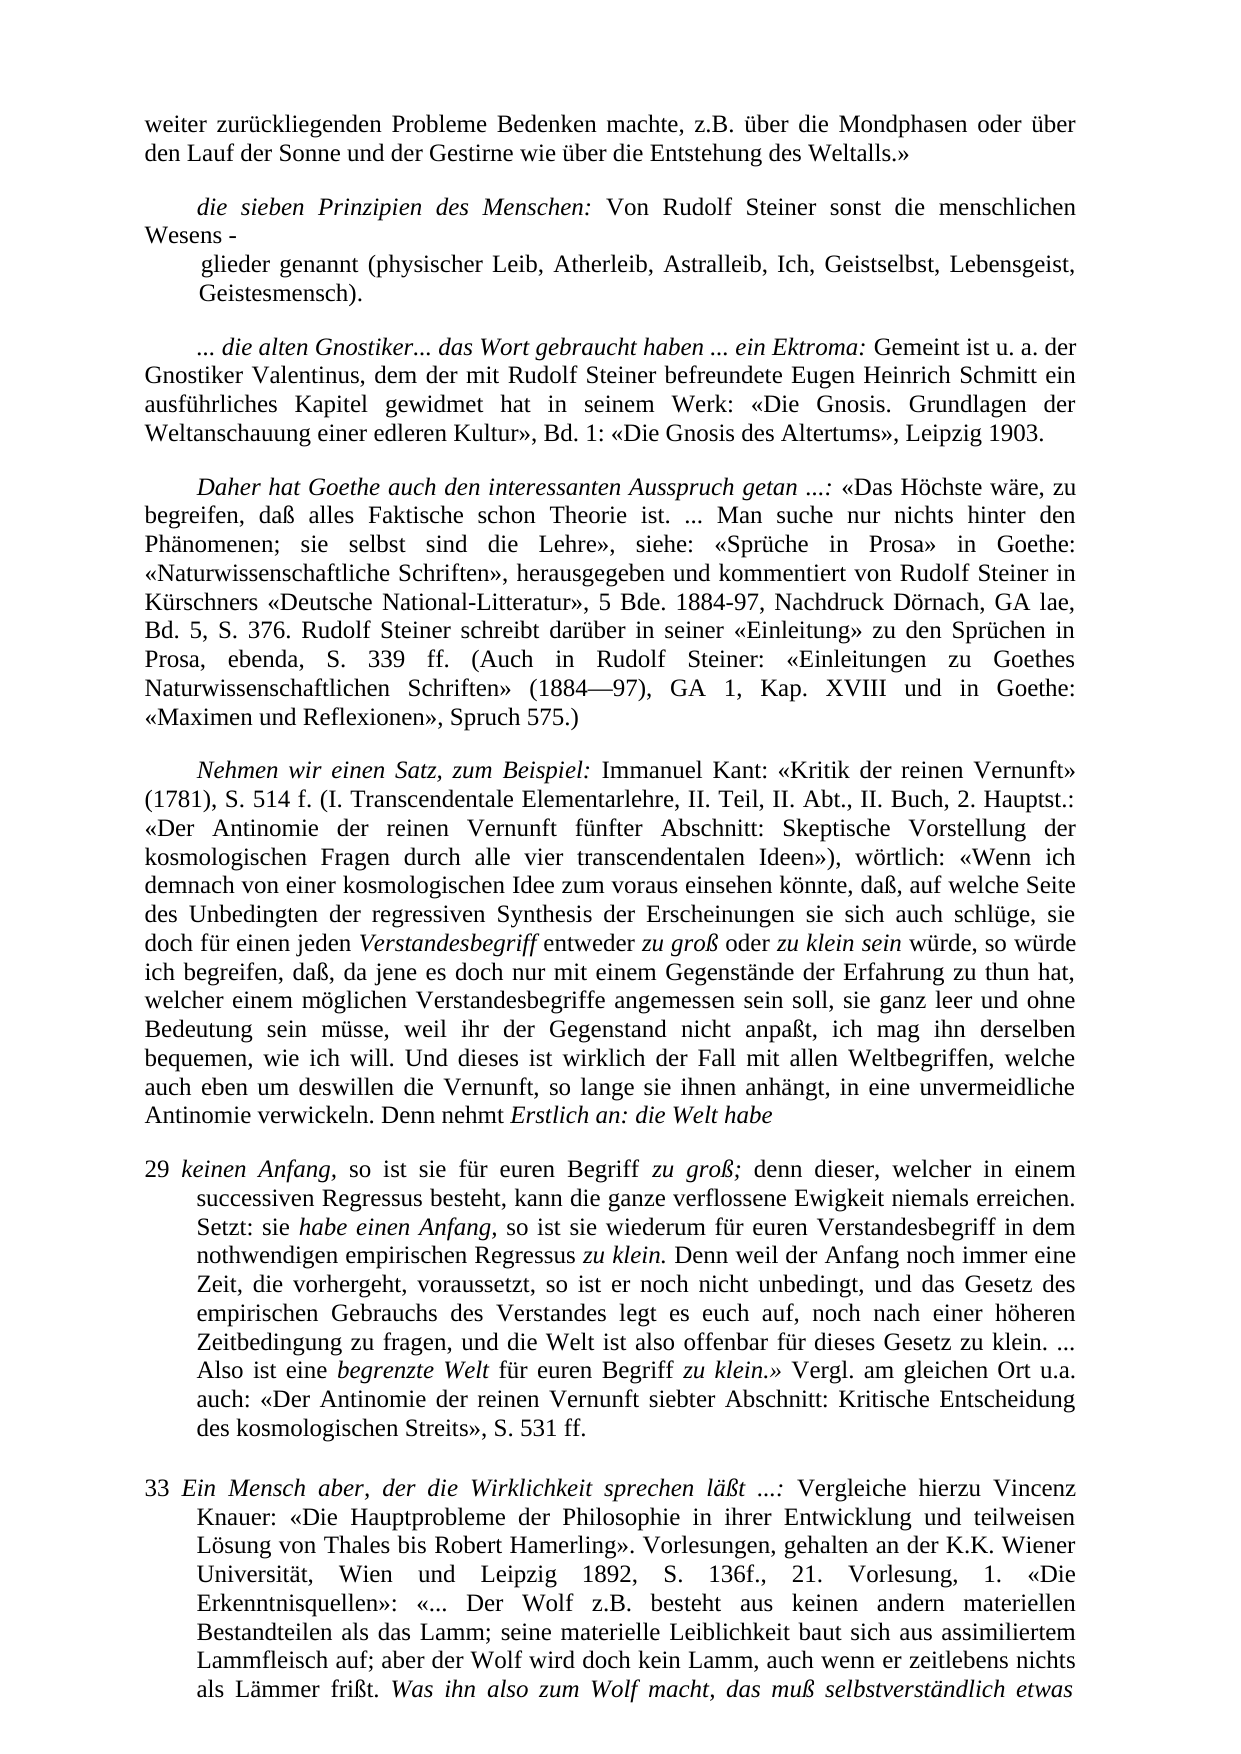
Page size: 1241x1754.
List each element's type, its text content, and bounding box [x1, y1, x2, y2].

text 29 keinen Anfang, so ist sie für euren Begriff zu groß; denn dieser, welcher in einem successiven Regressus besteht, kann die ganze verflossene Ewigkeit niemals erreichen. Setzt: sie habe einen Anfang, so ist sie wiederum für euren Verstandesbegriff in dem nothwendigen empirischen Regressus zu klein. Denn weil der Anfang noch immer eine Zeit, die vorhergeht, voraussetzt, so ist er noch nicht unbedingt, und das Gesetz des empirischen Gebrauchs des Verstandes legt es euch auf, noch nach einer höheren Zeitbedingung zu fragen, und die Welt ist also offenbar für dieses Gesetz zu klein. ... Also ist eine begrenzte Welt für euren Begriff zu klein.» Vergl. am gleichen Ort u.a. auch: «Der Antinomie der reinen Vernunft siebter Abschnitt: Kritische Entscheidung des kosmologischen Streits», S. 531 ff. [144, 1154, 1076, 1442]
text weiter zurückliegenden Probleme Bedenken machte, z.B. über die Mondphasen oder über den Lauf der Sonne und der Gestirne wie über die Entstehung des Weltalls.» [144, 109, 1076, 167]
text ... die alten Gnostiker... das Wort gebraucht haben ... ein Ektroma: Gemeint ist u. a. der Gnostiker Valentinus, dem der mit Rudolf Steiner befreundete Eugen Heinrich Schmitt ein ausführliches Kapitel gewidmet hat in seinem Werk: «Die Gnosis. Grundlagen der Weltanschauung einer edleren Kultur», Bd. 1: «Die Gnosis des Altertums», Leipzig 1903. [144, 332, 1076, 447]
text Nehmen wir einen Satz, zum Beispiel: Immanuel Kant: «Kritik der reinen Vernunft» (1781), S. 514 f. (I. Transcendentale Elementarlehre, II. Teil, II. Abt., II. Buch, 2. Hauptst.: «Der Antinomie der reinen Vernunft fünfter Abschnitt: Skeptische Vorstellung der kosmologischen Fragen durch alle vier transcendentalen Ideen»), wörtlich: «Wenn ich demnach von einer kosmologischen Idee zum voraus einsehen könnte, daß, auf welche Seite des Unbedingten der regressiven Synthesis der Erscheinungen sie sich auch schlüge, sie doch für einen jeden Verstandesbegriff entweder zu groß oder zu klein sein würde, so würde ich begreifen, daß, da jene es doch nur mit einem Gegenstände der Erfahrung zu thun hat, welcher einem möglichen Verstandesbegriffe angemessen sein soll, sie ganz leer und ohne Bedeutung sein müsse, weil ihr der Gegenstand nicht anpaßt, ich mag ihn derselben bequemen, wie ich will. Und dieses ist wirklich der Fall mit allen Weltbegriffen, welche auch eben um deswillen die Vernunft, so lange sie ihnen anhängt, in eine unvermeidliche Antinomie verwickeln. Denn nehmt Erstlich an: die Welt habe [144, 756, 1076, 1129]
text 33 Ein Mensch aber, der die Wirklichkeit sprechen läßt ...: Vergleiche hierzu Vincenz Knauer: «Die Hauptprobleme der Philosophie in ihrer Entwicklung und teilweisen Lösung von Thales bis Robert Hamerling». Vorlesungen, gehalten an der K.K. Wiener Universität, Wien und Leipzig 1892, S. 136f., 21. Vorlesung, 1. «Die Erkenntnisquellen»: «... Der Wolf z.B. besteht aus keinen andern materiellen Bestandteilen als das Lamm; seine materielle Leiblichkeit baut sich aus assimiliertem Lammfleisch auf; aber der Wolf wird doch kein Lamm, auch wenn er zeitlebens nichts als Lämmer frißt. Was ihn also zum Wolf macht, das muß selbstverständlich etwas [144, 1473, 1076, 1703]
text glieder genannt (physischer Leib, Atherleib, Astralleib, Ich, Geistselbst, Lebensgeist, Geistesmensch). [198, 249, 1076, 307]
text die sieben Prinzipien des Menschen: Von Rudolf Steiner sonst die menschlichen Wesens - [144, 192, 1076, 249]
text Daher hat Goethe auch den interessanten Ausspruch getan ...: «Das Höchste wäre, zu begreifen, daß alles Faktische schon Theorie ist. ... Man suche nur nichts hinter den Phänomenen; sie selbst sind die Lehre», siehe: «Sprüche in Prosa» in Goethe: «Naturwissenschaftliche Schriften», herausgegeben und kommentiert von Rudolf Steiner in Kürschners «Deutsche National-Litteratur», 5 Bde. 1884-97, Nachdruck Dörnach, GA lae, Bd. 5, S. 376. Rudolf Steiner schreibt darüber in seiner «Einleitung» zu den Sprüchen in Prosa, ebenda, S. 339 ff. (Auch in Rudolf Steiner: «Einleitungen zu Goethes Naturwissenschaftlichen Schriften» (1884—97), GA 1, Kap. XVIII und in Goethe: «Maximen und Reflexionen», Spruch 575.) [144, 472, 1076, 731]
